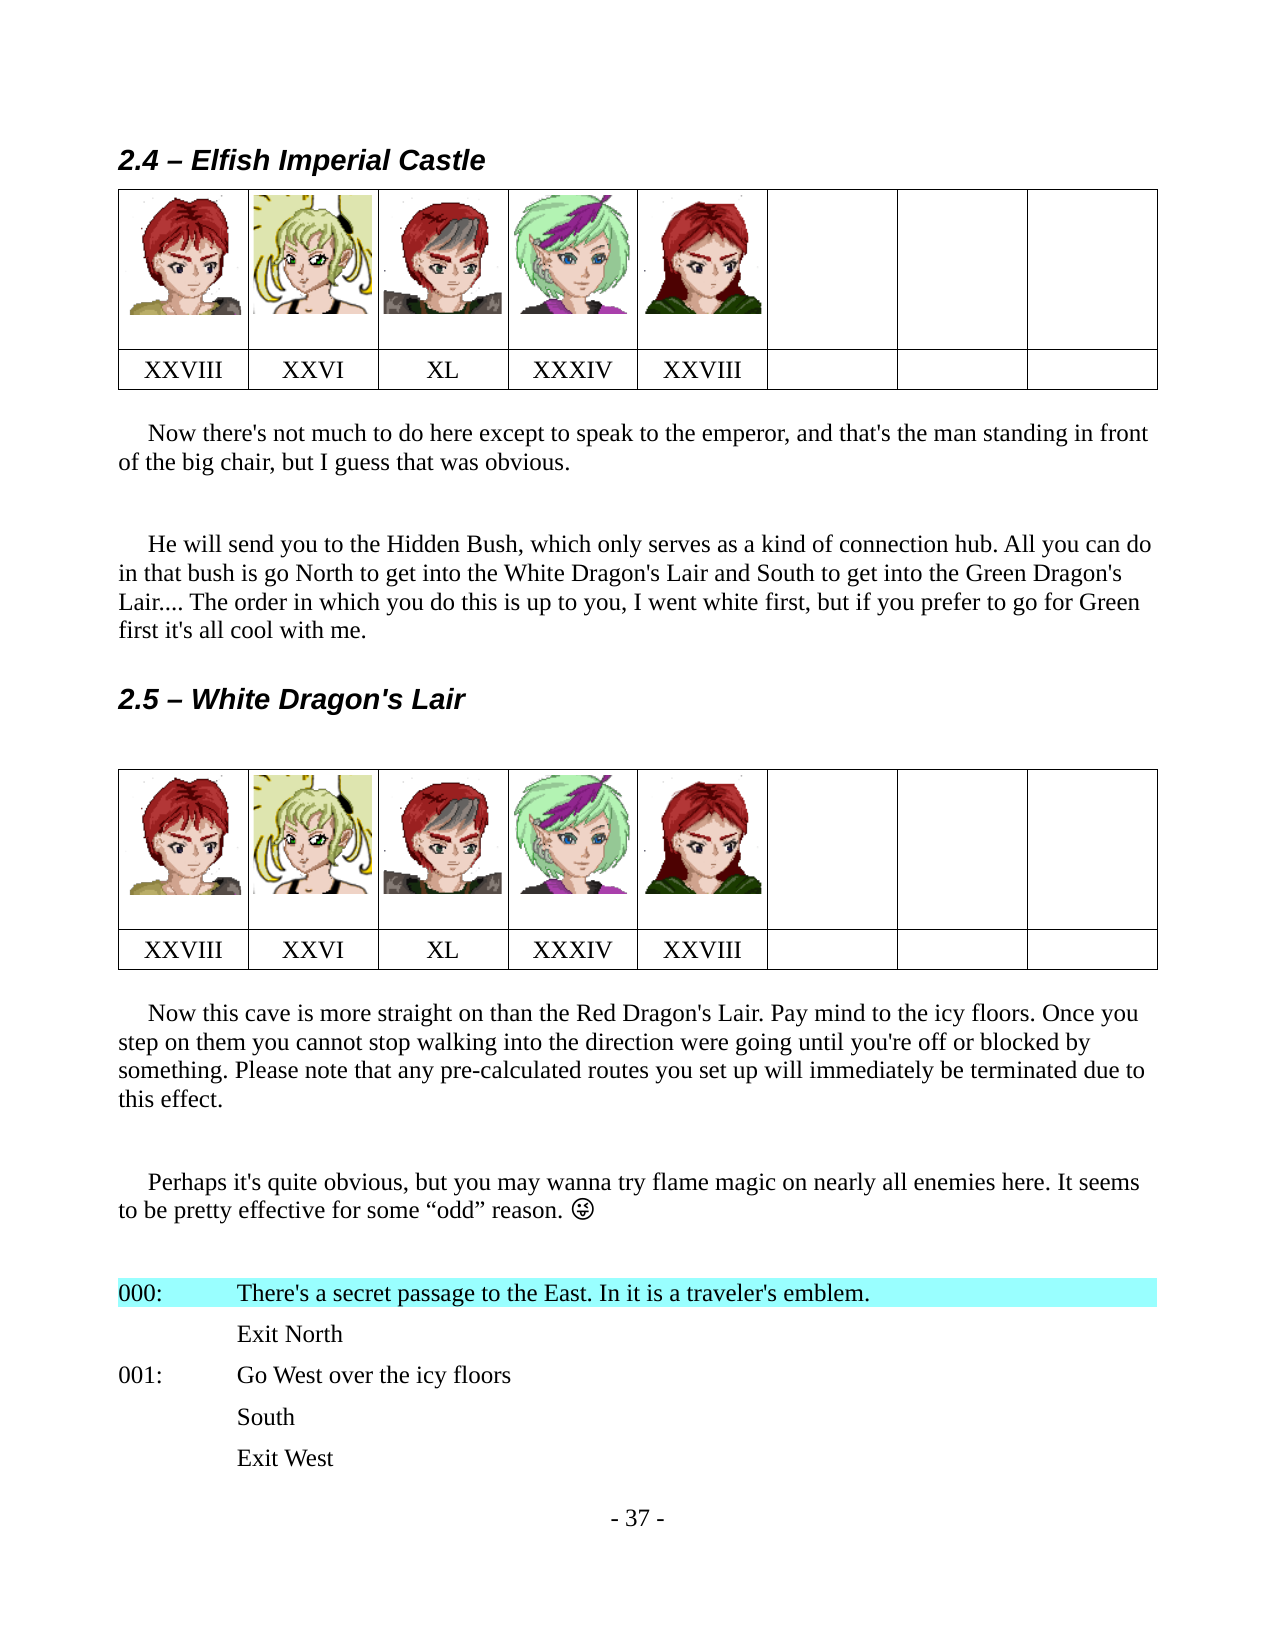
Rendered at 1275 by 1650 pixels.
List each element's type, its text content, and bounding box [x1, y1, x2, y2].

picture [124, 195, 242, 315]
text Exit West [118, 1443, 1157, 1472]
table_cell XXXIV [509, 350, 637, 389]
table_header [1028, 770, 1157, 929]
text Now this cave is more straight on than the Red Dragon's Lair. Pay mind to the icy floors. Once you step on them you cannot stop walking into the direction were going until you're off or blocked by something. Please note that any pre-calculated routes you set up will immediately be terminated due to this effect. [118, 998, 1157, 1113]
table_header [249, 770, 378, 929]
table_cell XXVIII [638, 350, 767, 389]
text Perhaps it's quite obvious, but you may wanna try flame magic on nearly all enemies here. It seems to be pretty effective for some “odd” reason. 😜 [118, 1167, 1157, 1224]
table_header [379, 770, 508, 929]
table_header [119, 895, 248, 929]
picture [643, 775, 762, 894]
table_cell XXVIII [119, 350, 248, 389]
table_header [249, 190, 378, 349]
table_cell [898, 930, 1027, 969]
table_header [638, 894, 767, 929]
table_header [768, 190, 897, 349]
table_header [638, 314, 767, 349]
picture [253, 195, 372, 314]
table_cell XXVIII [638, 930, 767, 969]
table_header [898, 770, 1027, 929]
picture [513, 775, 632, 894]
text South [118, 1402, 1157, 1431]
subtitle 2.4 – Elfish Imperial Castle [118, 143, 1157, 177]
table_header [898, 190, 1027, 349]
picture [513, 195, 632, 314]
table_header [119, 315, 248, 349]
text Exit North [118, 1319, 1157, 1348]
table_header [509, 770, 637, 929]
table_cell XXVIII [119, 930, 248, 969]
text 000: There's a secret passage to the East. In it is a traveler's emblem. [118, 1278, 1157, 1307]
table_cell XXVI [249, 930, 378, 969]
text He will send you to the Hidden Bush, which only serves as a kind of connection hub. All you can do in that bush is go North to get into the White Dragon's Lair and South to get into the Green Dragon's Lair.... The order in which you do this is up to you, I went white first, but if you prefer to go for Green first it's all cool with me. [118, 529, 1157, 644]
picture [643, 195, 762, 314]
table_cell XXXIV [509, 930, 637, 969]
table_header [509, 190, 637, 349]
text Now there's not much to do here except to speak to the emperor, and that's the man standing in front of the big chair, but I guess that was obvious. [118, 418, 1157, 476]
picture [124, 775, 242, 895]
table_header [768, 770, 897, 929]
table_header [1028, 190, 1157, 349]
picture [383, 195, 502, 314]
table_header [638, 190, 767, 313]
table_cell XXVI [249, 350, 378, 389]
table_header [379, 190, 508, 349]
table_header [119, 770, 248, 894]
table_cell XL [379, 350, 508, 389]
table_header [119, 190, 248, 314]
subtitle 2.5 – White Dragon's Lair [118, 682, 1157, 715]
picture [253, 775, 372, 894]
table_header [638, 770, 767, 893]
table_cell [898, 350, 1027, 389]
table_cell [1028, 930, 1157, 969]
table_cell XL [379, 930, 508, 969]
table_cell [768, 930, 897, 969]
table_cell [1028, 350, 1157, 389]
picture [383, 775, 502, 894]
table_cell [768, 350, 897, 389]
text 001: Go West over the icy floors [118, 1361, 1157, 1389]
